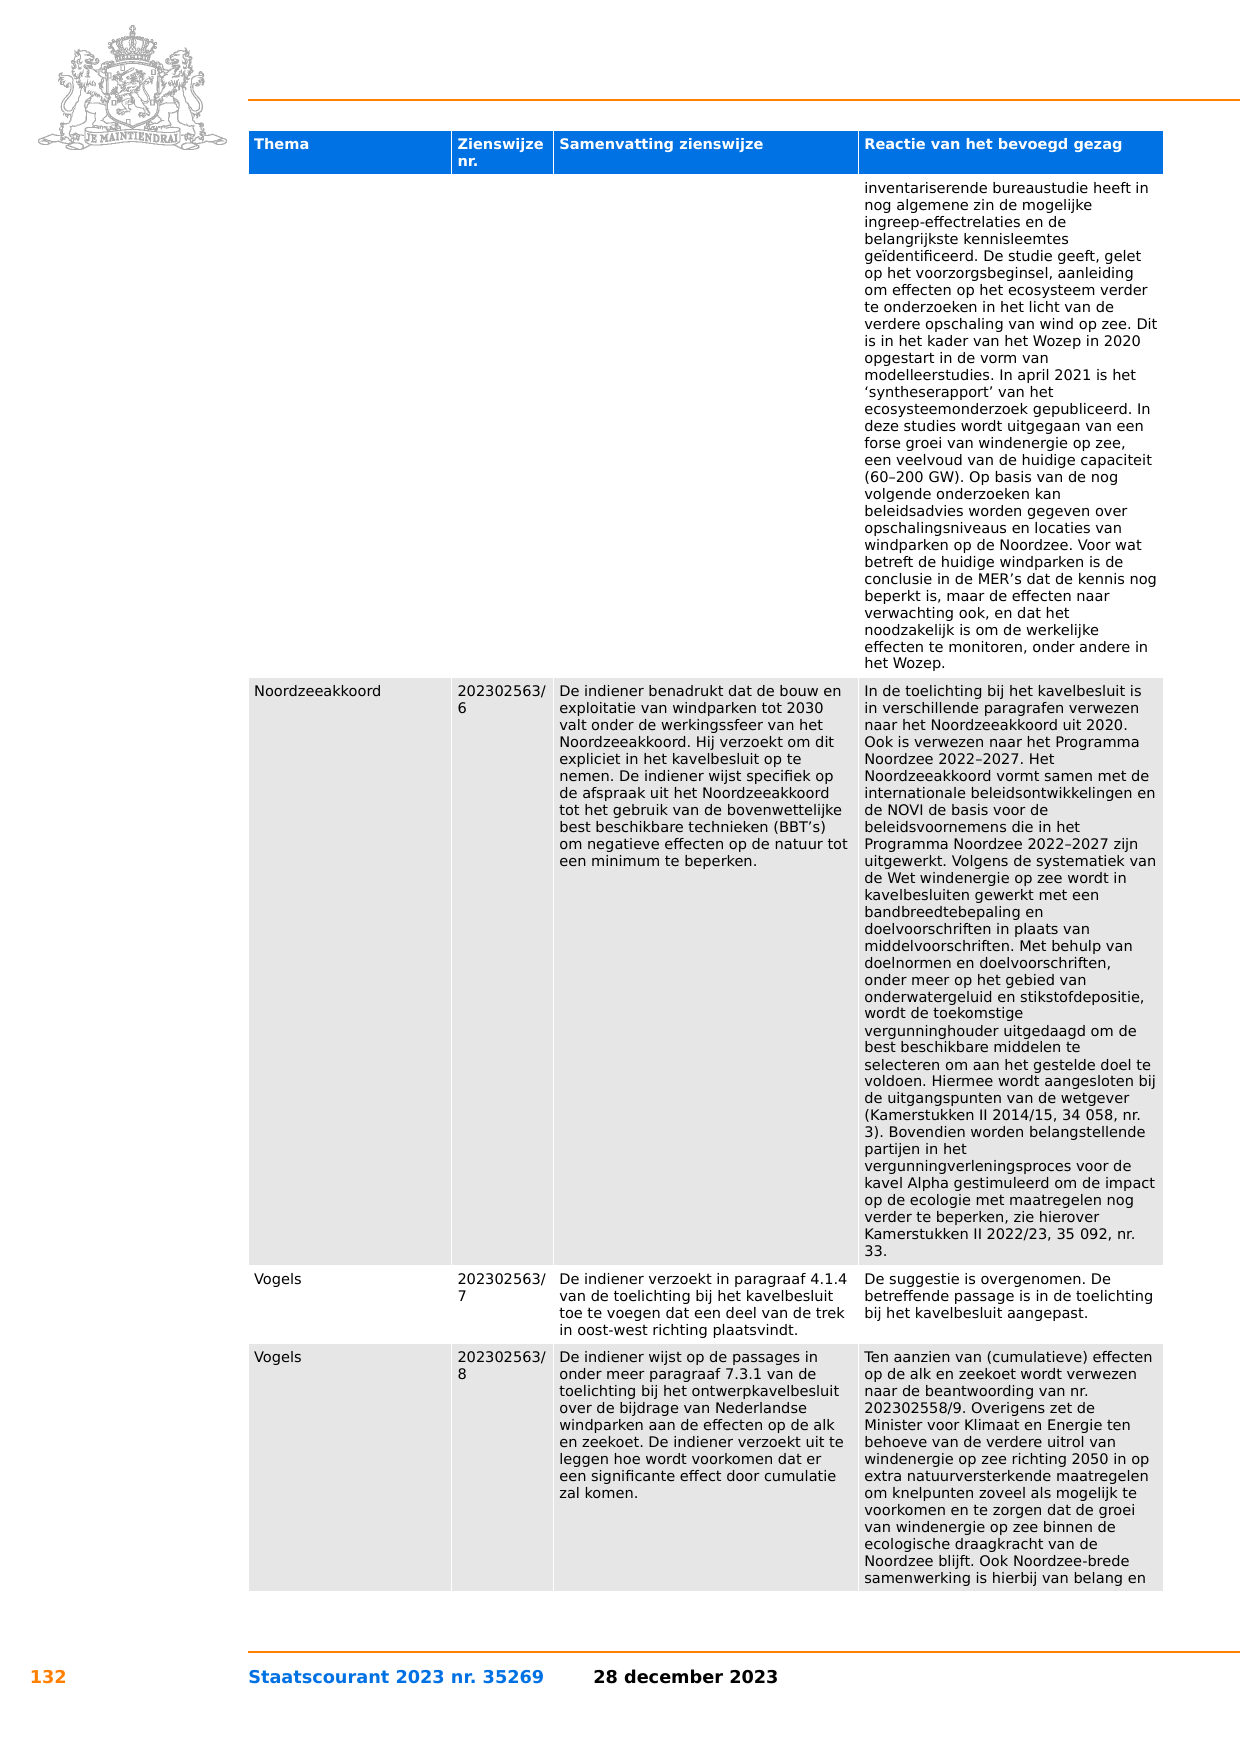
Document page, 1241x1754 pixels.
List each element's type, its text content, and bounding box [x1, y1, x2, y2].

table_cell De indiener benadrukt dat de bouw en exploitatie van windparken tot 2030 valt onder de werkingssfeer van het Noordzeeakkoord. Hij verzoekt om dit expliciet in het kavelbesluit op te nemen. De indiener wijst specifiek op de afspraak uit het Noordzeeakkoord tot het gebruik van de bovenwettelijke best beschikbare technieken (BBT’s) om negatieve effecten op de natuur tot een minimum te beperken. [554, 678, 858, 1265]
table_header Thema [249, 131, 451, 174]
table_cell Ten aanzien van (cumulatieve) effecten op de alk en zeekoet wordt verwezen naar de beantwoording van nr. 202302558/9. Overigens zet de Minister voor Klimaat en Energie ten behoeve van de verdere uitrol van windenergie op zee richting 2050 in op extra natuurversterkende maatregelen om knelpunten zoveel als mogelijk te voorkomen en te zorgen dat de groei van windenergie op zee binnen de ecologische draagkracht van de Noordzee blijft. Ook Noordzee-brede samenwerking is hierbij van belang en [859, 1344, 1163, 1591]
table_cell [554, 175, 858, 677]
table_cell 202302563/6 [452, 678, 553, 1265]
picture [38, 25, 227, 150]
table_cell 202302563/7 [452, 1266, 553, 1343]
table_cell Vogels [249, 1344, 451, 1591]
table_cell inventariserende bureaustudie heeft in nog algemene zin de mogelijke ingreep-effectrelaties en de belangrijkste kennisleemtes geïdentificeerd. De studie geeft, gelet op het voorzorgsbeginsel, aanleiding om effecten op het ecosysteem verder te onderzoeken in het licht van de verdere opschaling van wind op zee. Dit is in het kader van het Wozep in 2020 opgestart in de vorm van modelleerstudies. In april 2021 is het ‘syntheserapport’ van het ecosysteemonderzoek gepubliceerd. In deze studies wordt uitgegaan van een forse groei van windenergie op zee, een veelvoud van de huidige capaciteit (60–200 GW). Op basis van de nog volgende onderzoeken kan beleidsadvies worden gegeven over opschalingsniveaus en locaties van windparken op de Noordzee. Voor wat betreft de huidige windparken is de conclusie in de MER’s dat de kennis nog beperkt is, maar de effecten naar verwachting ook, en dat het noodzakelijk is om de werkelijke effecten te monitoren, onder andere in het Wozep. [859, 175, 1163, 677]
table_cell In de toelichting bij het kavelbesluit is in verschillende paragrafen verwezen naar het Noordzeeakkoord uit 2020. Ook is verwezen naar het Programma Noordzee 2022–2027. Het Noordzeeakkoord vormt samen met de internationale beleidsontwikkelingen en de NOVI de basis voor de beleidsvoornemens die in het Programma Noordzee 2022–2027 zijn uitgewerkt. Volgens de systematiek van de Wet windenergie op zee wordt in kavelbesluiten gewerkt met een bandbreedtebepaling en doelvoorschriften in plaats van middelvoorschriften. Met behulp van doelnormen en doelvoorschriften, onder meer op het gebied van onderwatergeluid en stikstofdepositie, wordt de toekomstige vergunninghouder uitgedaagd om de best beschikbare middelen te selecteren om aan het gestelde doel te voldoen. Hiermee wordt aangesloten bij de uitgangspunten van de wetgever (Kamerstukken II 2014/15, 34 058, nr. 3). Bovendien worden belangstellende partijen in het vergunningverleningsproces voor de kavel Alpha gestimuleerd om de impact op de ecologie met maatregelen nog verder te beperken, zie hierover Kamerstukken II 2022/23, 35 092, nr. 33. [859, 678, 1163, 1265]
table_cell [249, 175, 451, 677]
table_cell De suggestie is overgenomen. De betreffende passage is in de toelichting bij het kavelbesluit aangepast. [859, 1266, 1163, 1343]
table_header Reactie van het bevoegd gezag [859, 131, 1163, 174]
table_cell De indiener wijst op de passages in onder meer paragraaf 7.3.1 van de toelichting bij het ontwerpkavelbesluit over de bijdrage van Nederlandse windparken aan de effecten op de alk en zeekoet. De indiener verzoekt uit te leggen hoe wordt voorkomen dat er een significante effect door cumulatie zal komen. [554, 1344, 858, 1591]
table_cell De indiener verzoekt in paragraaf 4.1.4 van de toelichting bij het kavelbesluit toe te voegen dat een deel van de trek in oost-west richting plaatsvindt. [554, 1266, 858, 1343]
table_header Samenvatting zienswijze [554, 131, 858, 174]
table_cell Noordzeeakkoord [249, 678, 451, 1265]
table_cell Vogels [249, 1266, 451, 1343]
table_header Zienswijzenr. [452, 131, 553, 174]
table_cell [452, 175, 553, 677]
table_cell 202302563/8 [452, 1344, 553, 1591]
